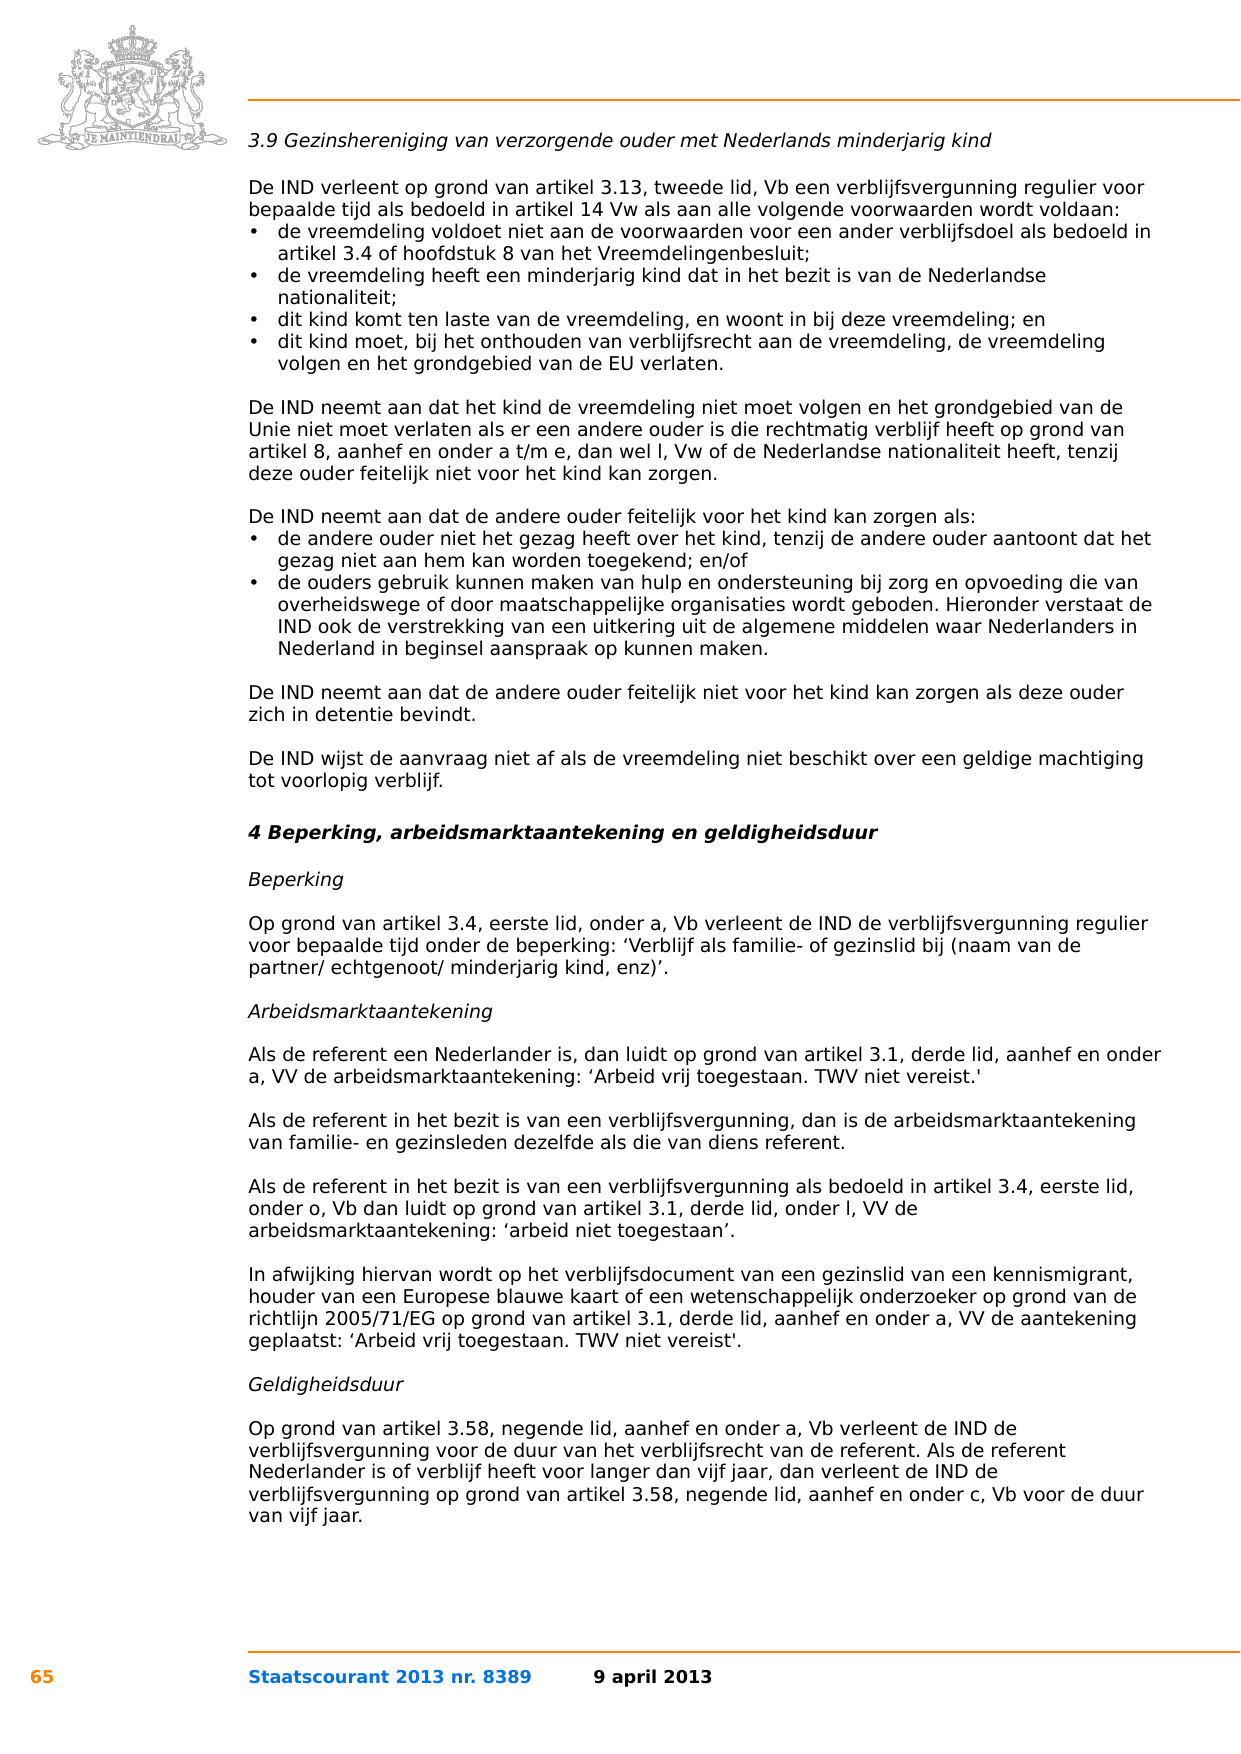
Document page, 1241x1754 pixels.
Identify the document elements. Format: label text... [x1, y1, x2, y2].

picture [38, 25, 227, 150]
text • de vreemdeling voldoet niet aan de voorwaarden voor een ander verblijfsdoel als bedoeld in artikel 3.4 of hoofdstuk 8 van het Vreemdelingenbesluit; [248, 221, 1163, 265]
text In afwijking hiervan wordt op het verblijfsdocument van een gezinslid van een kennismigrant, houder van een Europese blauwe kaart of een wetenschappelijk onderzoeker op grond van de richtlijn 2005/71/EG op grond van artikel 3.1, derde lid, aanhef en onder a, VV de aantekening geplaatst: ‘Arbeid vrij toegestaan. TWV niet vereist'. [248, 1264, 1163, 1352]
text • de andere ouder niet het gezag heeft over het kind, tenzij de andere ouder aantoont dat het gezag niet aan hem kan worden toegekend; en/of [248, 528, 1163, 572]
text Op grond van artikel 3.4, eerste lid, onder a, Vb verleent de IND de verblijfsvergunning regulier voor bepaalde tijd onder de beperking: ‘Verblijf als familie- of gezinslid bij (naam van de partner/ echtgenoot/ minderjarig kind, enz)’. [248, 913, 1163, 979]
text • de ouders gebruik kunnen maken van hulp en ondersteuning bij zorg en opvoeding die van overheidswege of door maatschappelijke organisaties wordt geboden. Hieronder verstaat de IND ook de verstrekking van een uitkering uit de algemene middelen waar Nederlanders in Nederland in beginsel aanspraak op kunnen maken. [248, 572, 1163, 660]
subtitle 3.9 Gezinshereniging van verzorgende ouder met Nederlands minderjarig kind [248, 130, 1163, 152]
text De IND neemt aan dat het kind de vreemdeling niet moet volgen en het grondgebied van de Unie niet moet verlaten als er een andere ouder is die rechtmatig verblijf heeft op grond van artikel 8, aanhef en onder a t/m e, dan wel l, Vw of de Nederlandse nationaliteit heeft, tenzij deze ouder feitelijk niet voor het kind kan zorgen. [248, 397, 1163, 484]
subtitle 4 Beperking, arbeidsmarktaantekening en geldigheidsduur [248, 822, 1163, 844]
text • dit kind komt ten laste van de vreemdeling, en woont in bij deze vreemdeling; en [248, 309, 1163, 331]
text Als de referent een Nederlander is, dan luidt op grond van artikel 3.1, derde lid, aanhef en onder a, VV de arbeidsmarktaantekening: ‘Arbeid vrij toegestaan. TWV niet vereist.' [248, 1044, 1163, 1088]
text De IND neemt aan dat de andere ouder feitelijk voor het kind kan zorgen als: [248, 506, 1163, 528]
text • dit kind moet, bij het onthouden van verblijfsrecht aan de vreemdeling, de vreemdeling volgen en het grondgebied van de EU verlaten. [248, 331, 1163, 375]
text Als de referent in het bezit is van een verblijfsvergunning, dan is de arbeidsmarktaantekening van familie- en gezinsleden dezelfde als die van diens referent. [248, 1110, 1163, 1154]
text De IND verleent op grond van artikel 3.13, tweede lid, Vb een verblijfsvergunning regulier voor bepaalde tijd als bedoeld in artikel 14 Vw als aan alle volgende voorwaarden wordt voldaan: [248, 177, 1163, 221]
text Op grond van artikel 3.58, negende lid, aanhef en onder a, Vb verleent de IND de verblijfsvergunning voor de duur van het verblijfsrecht van de referent. Als de referent Nederlander is of verblijf heeft voor langer dan vijf jaar, dan verleent de IND de verblijfsvergunning op grond van artikel 3.58, negende lid, aanhef en onder c, Vb voor de duur van vijf jaar. [248, 1417, 1163, 1527]
subtitle Beperking [248, 869, 1163, 891]
text De IND wijst de aanvraag niet af als de vreemdeling niet beschikt over een geldige machtiging tot voorlopig verblijf. [248, 748, 1163, 792]
text De IND neemt aan dat de andere ouder feitelijk niet voor het kind kan zorgen als deze ouder zich in detentie bevindt. [248, 682, 1163, 726]
text • de vreemdeling heeft een minderjarig kind dat in het bezit is van de Nederlandse nationaliteit; [248, 265, 1163, 309]
text Als de referent in het bezit is van een verblijfsvergunning als bedoeld in artikel 3.4, eerste lid, onder o, Vb dan luidt op grond van artikel 3.1, derde lid, onder l, VV de arbeidsmarktaantekening: ‘arbeid niet toegestaan’. [248, 1176, 1163, 1242]
subtitle Geldigheidsduur [248, 1374, 1163, 1396]
subtitle Arbeidsmarktaantekening [248, 1001, 1163, 1022]
